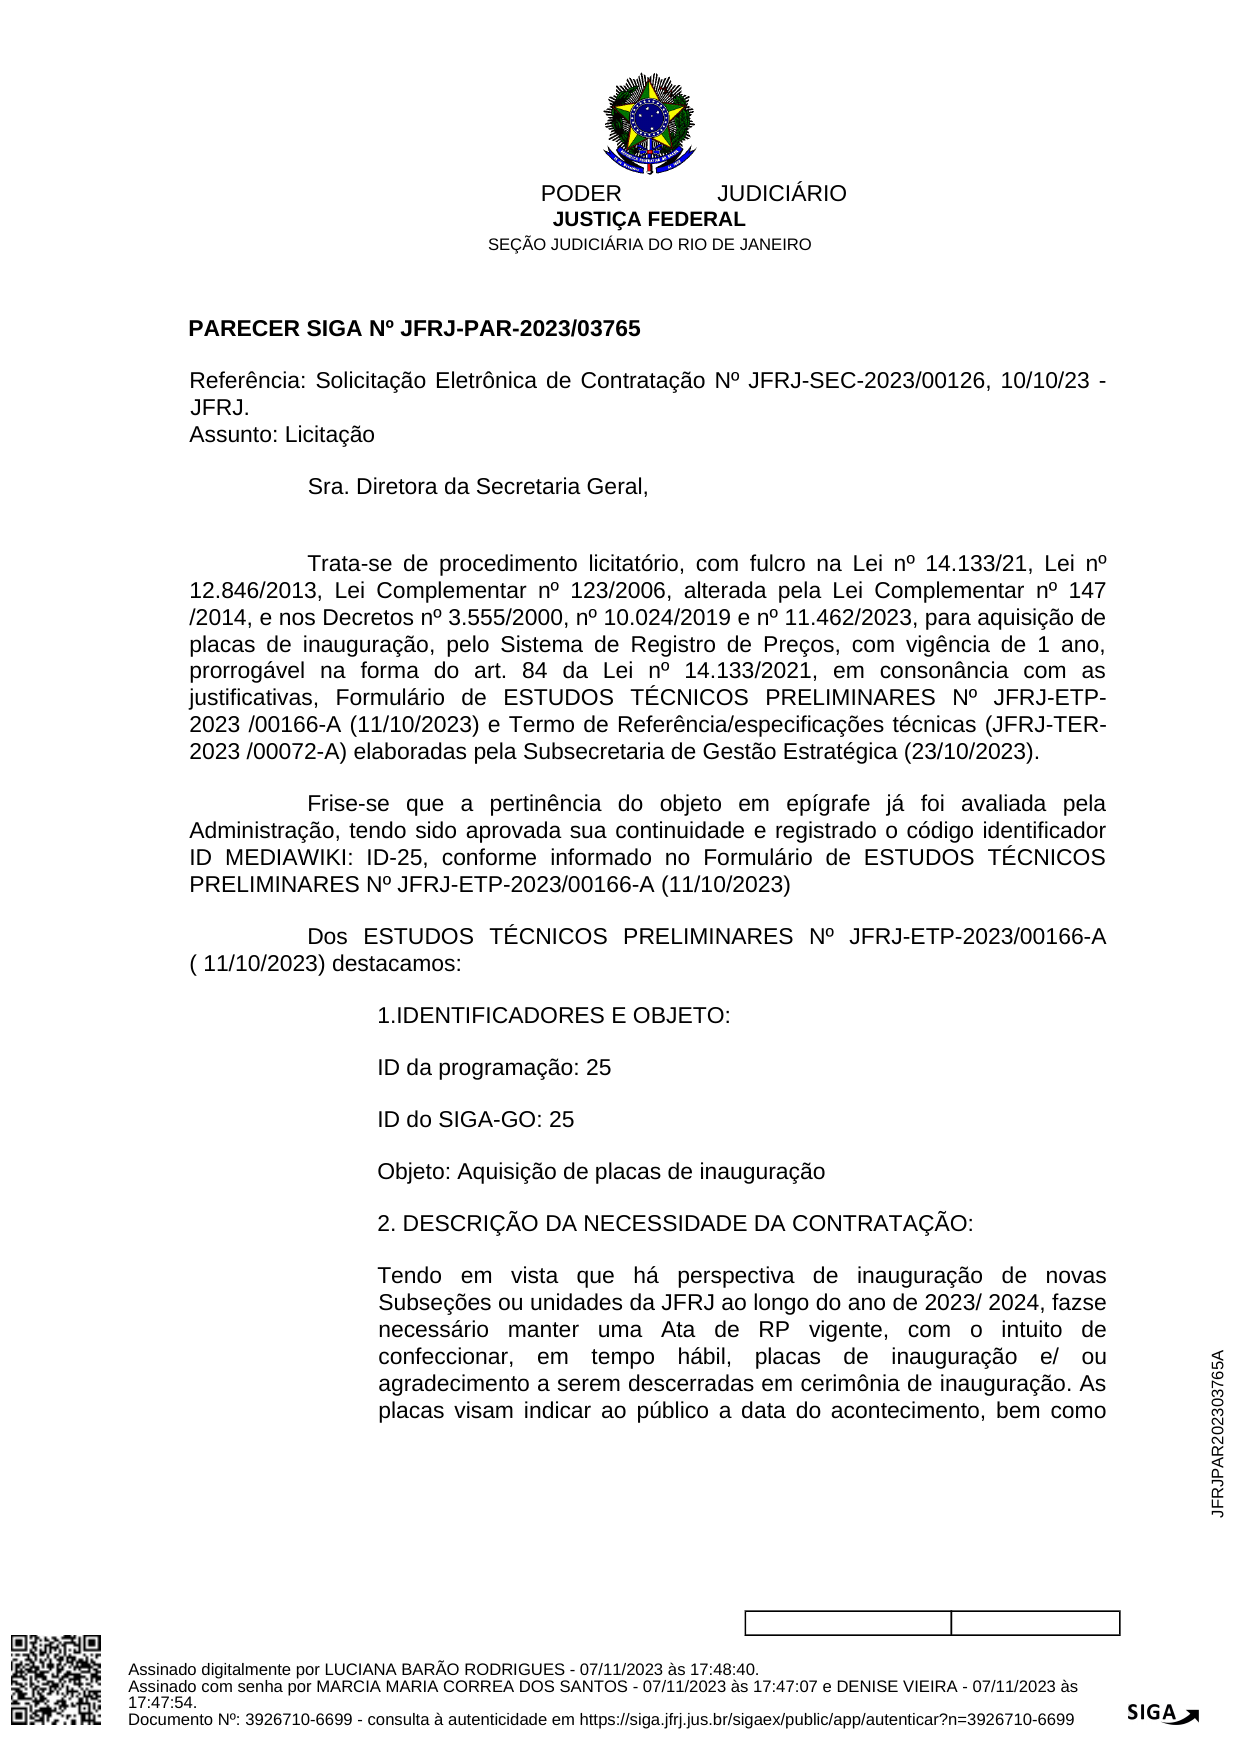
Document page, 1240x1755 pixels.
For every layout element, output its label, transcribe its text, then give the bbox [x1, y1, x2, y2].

text ID da programação: 25 [377, 1054, 1107, 1080]
text Dos ESTUDOS TÉCNICOS PRELIMINARES Nº JFRJ-ETP-2023/00166-A ( 11/10/2023) destacamos: [189, 923, 1107, 976]
text PODER JUDICIÁRIO JUSTIÇA FEDERAL [541, 180, 847, 231]
text ID do SIGA-GO: 25 [377, 1106, 1107, 1132]
text Sra. Diretora da Secretaria Geral, [308, 473, 1107, 499]
text PARECER SIGA Nº JFRJ-PAR-2023/03765 [188, 315, 1109, 341]
text 2. DESCRIÇÃO DA NECESSIDADE DA CONTRATAÇÃO: [377, 1210, 1107, 1237]
subtitle SEÇÃO JUDICIÁRIA DO RIO DE JANEIRO [191, 234, 1109, 253]
text Tendo em vista que há perspectiva de inauguração de novas Subseções ou unidades da JFRJ ao longo do ano de 2023/ 2024, fazse necessário manter uma Ata de RP vigente, com o intuito de confeccionar, em tempo hábil, placas de inauguração e/ ou agradecimento a serem descerradas em cerimônia de inauguração. As placas visam indicar ao público a data do acontecimento, bem como [377, 1262, 1107, 1423]
text Trata-se de procedimento licitatório, com fulcro na Lei nº 14.133/21, Lei nº 12.846/2013, Lei Complementar nº 123/2006, alterada pela Lei Complementar nº 147 /2014, e nos Decretos nº 3.555/2000, nº 10.024/2019 e nº 11.462/2023, para aquisição de placas de inauguração, pelo Sistema de Registro de Preços, com vigência de 1 ano, prorrogável na forma do art. 84 da Lei nº 14.133/2021, em consonância com as justificativas, Formulário de ESTUDOS TÉCNICOS PRELIMINARES Nº JFRJ-ETP-2023 /00166-A (11/10/2023) e Termo de Referência/especificações técnicas (JFRJ-TER-2023 /00072-A) elaboradas pela Subsecretaria de Gestão Estratégica (23/10/2023). [189, 550, 1107, 764]
text Frise-se que a pertinência do objeto em epígrafe já foi avaliada pela Administração, tendo sido aprovada sua continuidade e registrado o código identificador ID MEDIAWIKI: ID-25, conforme informado no Formulário de ESTUDOS TÉCNICOS PRELIMINARES Nº JFRJ-ETP-2023/00166-A (11/10/2023) [189, 790, 1107, 897]
text 1.IDENTIFICADORES E OBJETO: [377, 1002, 1107, 1028]
text Objeto: Aquisição de placas de inauguração [377, 1158, 1107, 1184]
text Referência: Solicitação Eletrônica de Contratação Nº JFRJ-SEC-2023/00126, 10/10/23 - JFRJ. [189, 367, 1107, 420]
text Assunto: Licitação [189, 421, 1107, 447]
